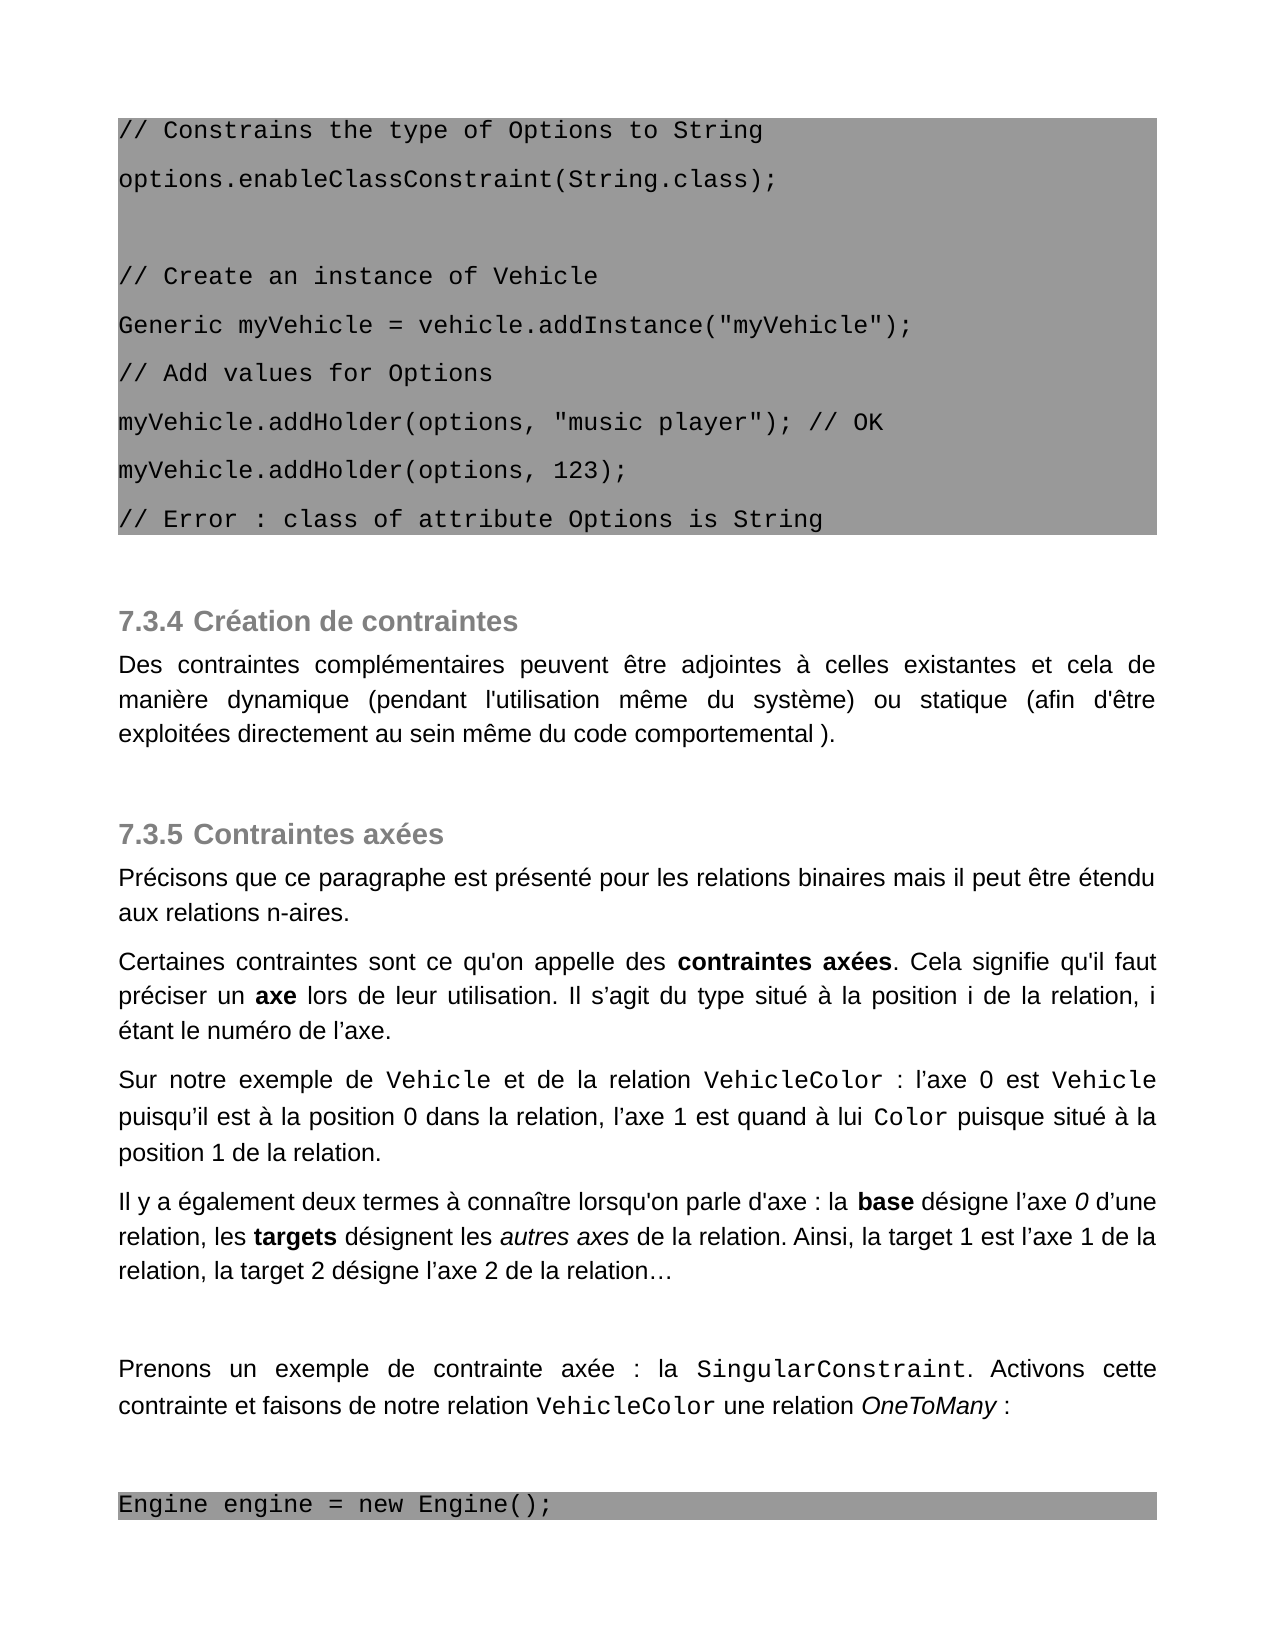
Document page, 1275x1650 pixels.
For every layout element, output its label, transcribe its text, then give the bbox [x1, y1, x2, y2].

text Précisons que ce paragraphe est présenté pour les relations binaires mais il peut être étendu aux relations n-aires. [118, 863, 1157, 926]
text Des contraintes complémentaires peuvent être adjointes à celles existantes et cela de manière dynamique (pendant l'utilisation même du système) ou statique (afin d'être exploitées directement au sein même du code comportemental ). [118, 650, 1157, 748]
text Engine engine = new Engine(); [118, 1492, 1157, 1520]
text Sur notre exemple de Vehicle et de la relation VehicleColor : l’axe 0 est Vehicle puisqu’il est à la position 0 dans la relation, l’axe 1 est quand à lui Color puisque situé à la position 1 de la relation. [118, 1065, 1157, 1167]
text // Add values for Options [118, 361, 1157, 389]
text // Error : class of attribute Options is String [118, 506, 1157, 535]
text Prenons un exemple de contrainte axée : la SingularConstraint. Activons cette contrainte et faisons de notre relation VehicleColor une relation OneToMany : [118, 1354, 1157, 1422]
text // Create an instance of Vehicle [118, 264, 1157, 292]
text options.enableClassConstraint(String.class); [118, 167, 1157, 195]
subtitle Contraintes axées [118, 817, 1157, 851]
text // Constrains the type of Options to String [118, 118, 1157, 146]
text Certaines contraintes sont ce qu'on appelle des contraintes axées. Cela signifie qu'il faut préciser un axe lors de leur utilisation. Il s’agit du type situé à la position i de la relation, i étant le numéro de l’axe. [118, 947, 1157, 1044]
text myVehicle.addHolder(options, 123); [118, 458, 1157, 486]
text Il y a également deux termes à connaître lorsqu'on parle d'axe : la base désigne l’axe 0 d’une relation, les targets désignent les autres axes de la relation. Ainsi, la target 1 est l’axe 1 de la relation, la target 2 désigne l’axe 2 de la relation… [118, 1187, 1157, 1285]
text myVehicle.addHolder(options, "music player"); // OK [118, 409, 1157, 438]
subtitle Création de contraintes [118, 604, 1157, 638]
text Generic myVehicle = vehicle.addInstance("myVehicle"); [118, 312, 1157, 341]
